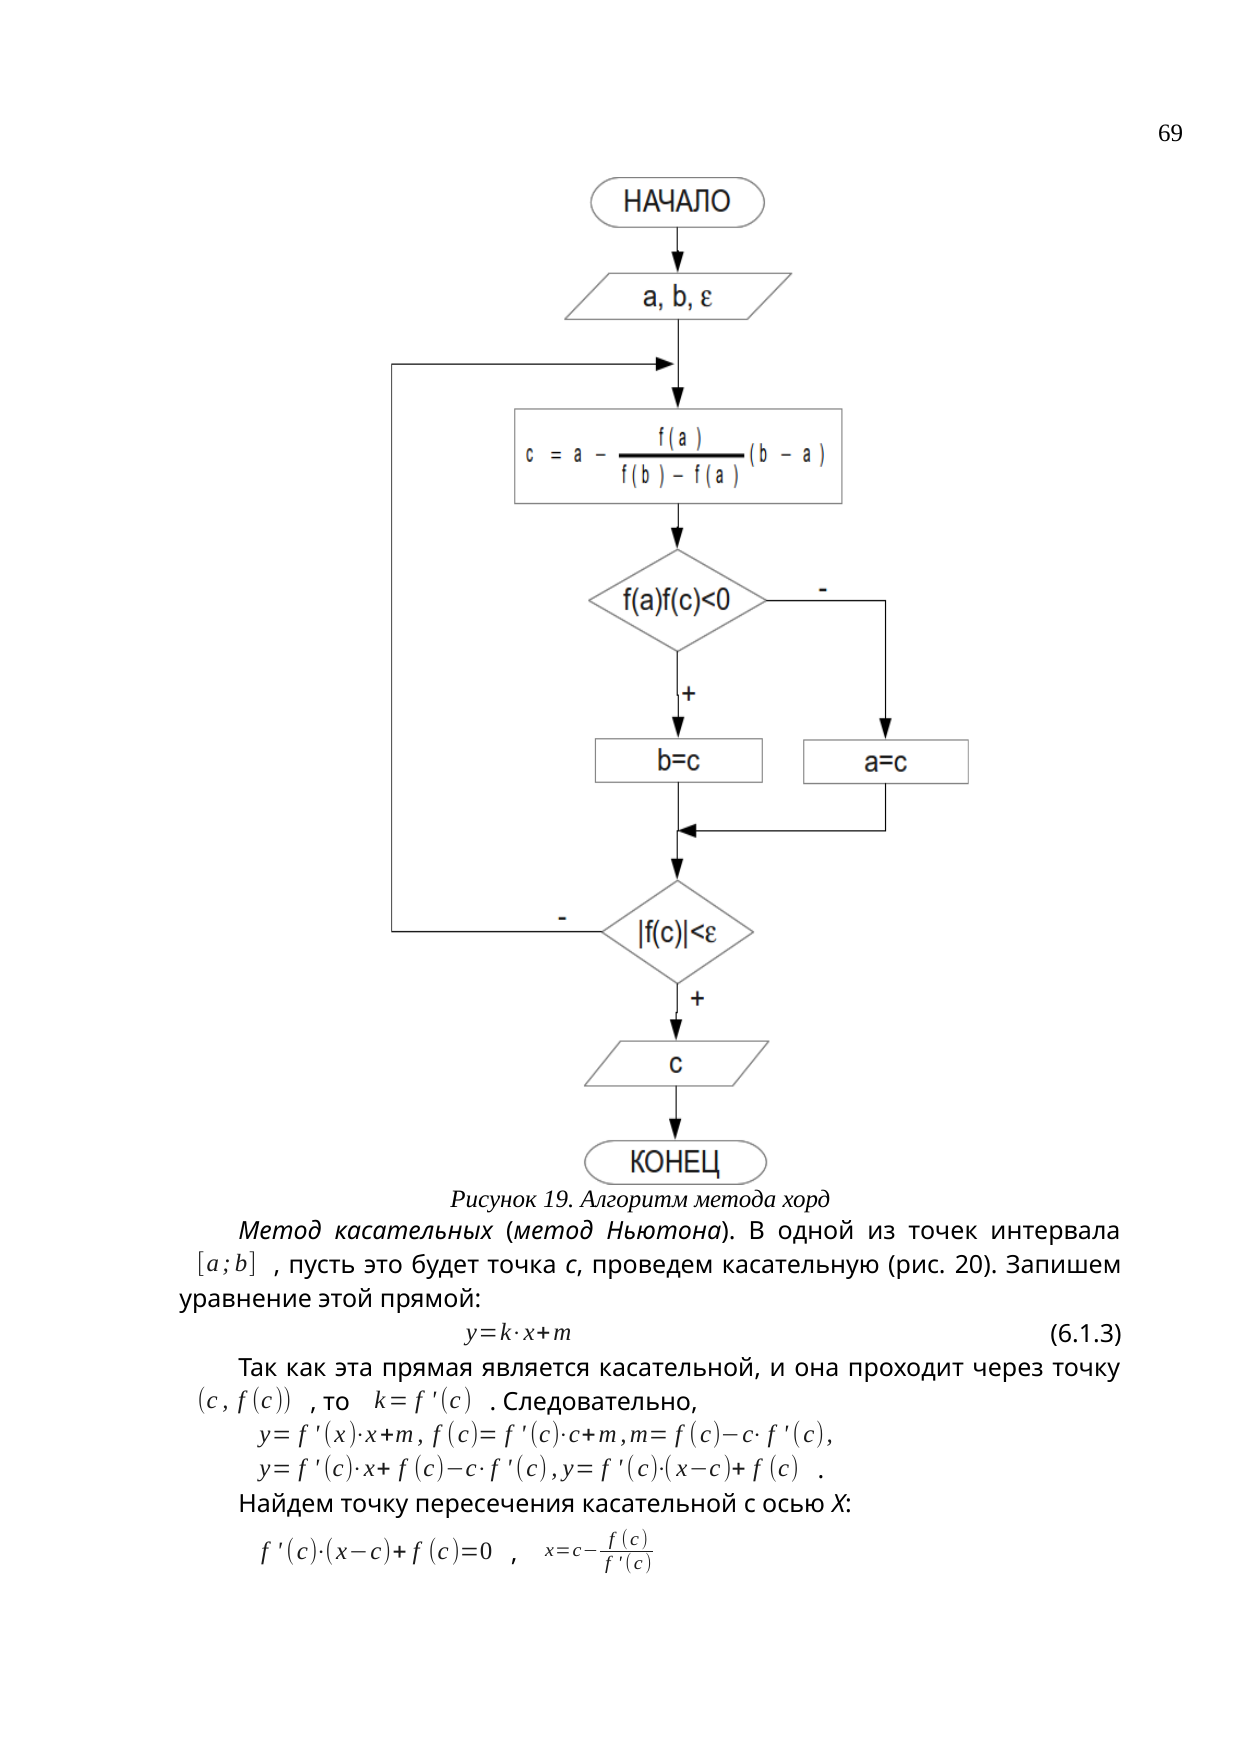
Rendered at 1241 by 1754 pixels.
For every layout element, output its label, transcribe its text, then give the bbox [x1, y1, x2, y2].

text , [179, 1519, 1121, 1583]
text Найдем точку пересечения касательной с осью Х: [179, 1486, 1121, 1519]
picture [391, 177, 969, 1185]
text . [179, 1451, 1121, 1486]
text Метод касательных (метод Ньютона). В одной из точек интервала , пусть это будет точка с, проведем касательную (рис. 20). Запишем уравнение этой прямой: [179, 1213, 1121, 1315]
text Рисунок 19. Алгоритм метода хорд [391, 1185, 968, 1213]
text (6.1.3) [179, 1315, 1121, 1349]
text Так как эта прямая является касательной, и она проходит через точку , то . Следовательно, [179, 1349, 1121, 1417]
